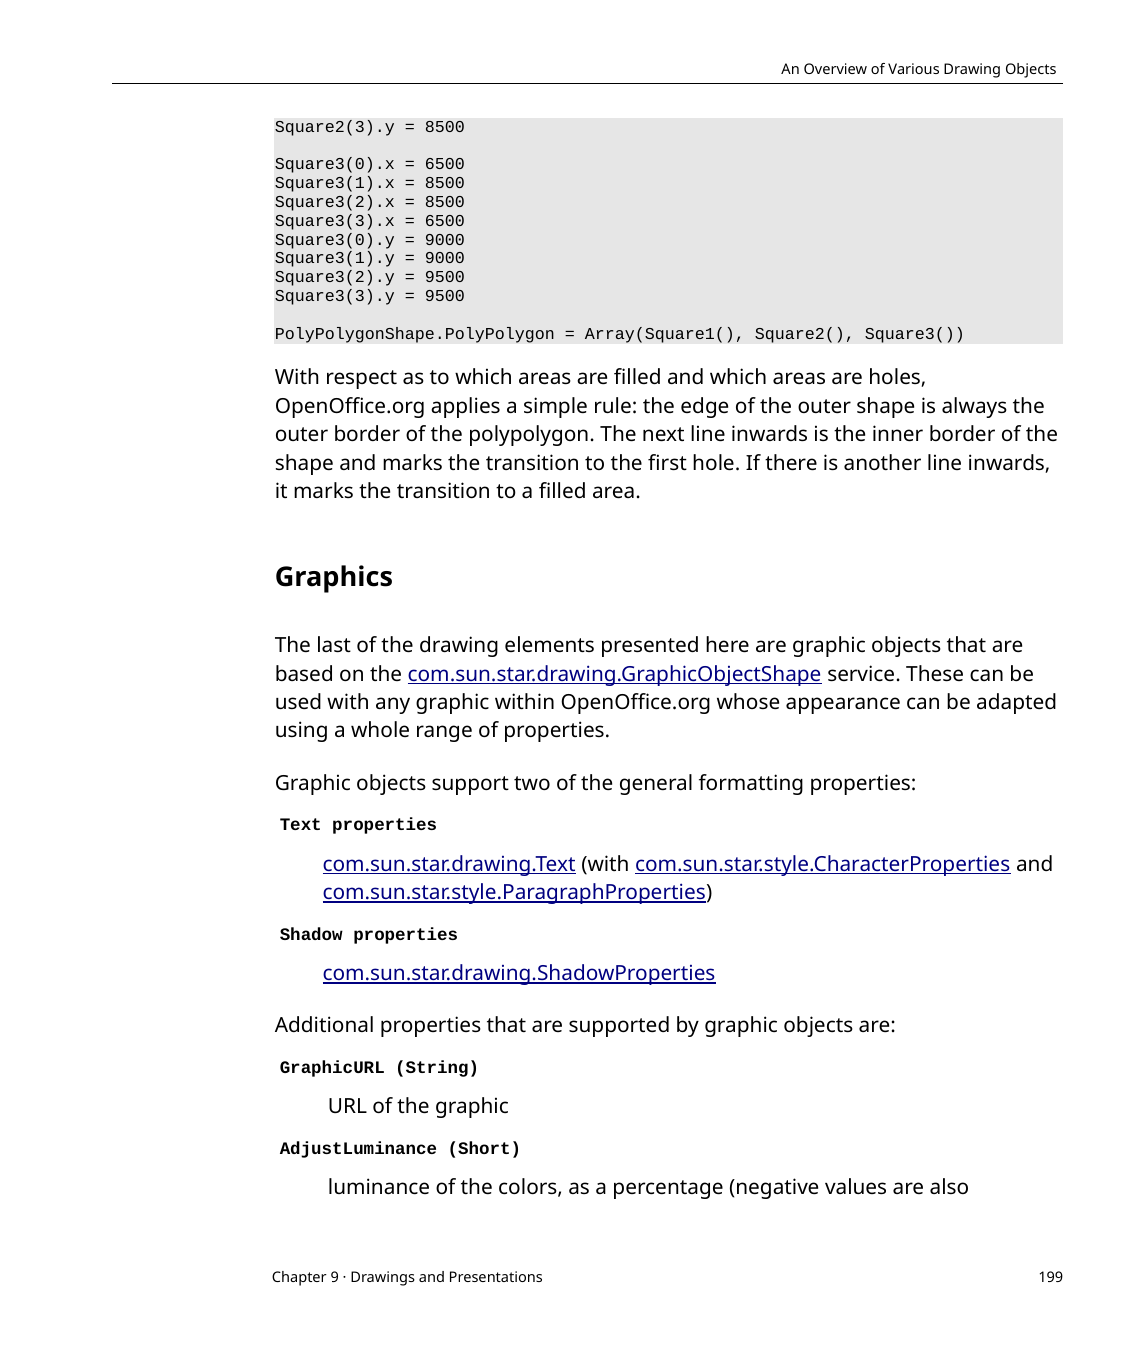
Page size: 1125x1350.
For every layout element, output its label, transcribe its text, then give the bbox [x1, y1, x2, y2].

list GraphicURL (String) [274, 1051, 1063, 1079]
list AdjustLuminance (Short) [274, 1132, 1063, 1160]
list Shadow properties [274, 918, 1063, 946]
list com.sun.star.drawing.ShadowProperties [322, 958, 1063, 987]
text The last of the drawing elements presented here are graphic objects that are based on the com.sun.star.drawing.GraphicObjectShape service. These can be used with any graphic within OpenOffice.org whose appearance can be adapted using a whole range of properties. [274, 630, 1063, 744]
text Additional properties that are supported by graphic objects are: [274, 1011, 1063, 1039]
text Graphic objects support two of the general formatting properties: [274, 768, 1063, 796]
list URL of the graphic [322, 1091, 1063, 1120]
text With respect as to which areas are filled and which areas are holes, OpenOffice.org applies a simple rule: the edge of the outer shape is always the outer border of the polypolygon. The next line inwards is the inner border of the shape and marks the transition to the first hole. If there is another line inwards, it marks the transition to a filled area. [274, 362, 1063, 504]
text Square2(3).y = 8500 Square3(0).x = 6500 Square3(1).x = 8500 Square3(2).x = 8500 Square3(3).x = 6500 Square3(0).y = 9000 Square3(1).y = 9000 Square3(2).y = 9500 Square3(3).y = 9500 PolyPolygonShape.PolyPolygon = Array(Square1(), Square2(), Square3()) [274, 118, 1063, 344]
subtitle Graphics [274, 558, 1063, 595]
list com.sun.star.drawing.Text (with com.sun.star.style.CharacterProperties and com.sun.star.style.ParagraphProperties) [322, 849, 1063, 906]
list luminance of the colors, as a percentage (negative values are also [322, 1172, 1063, 1201]
list Text properties [274, 808, 1063, 837]
